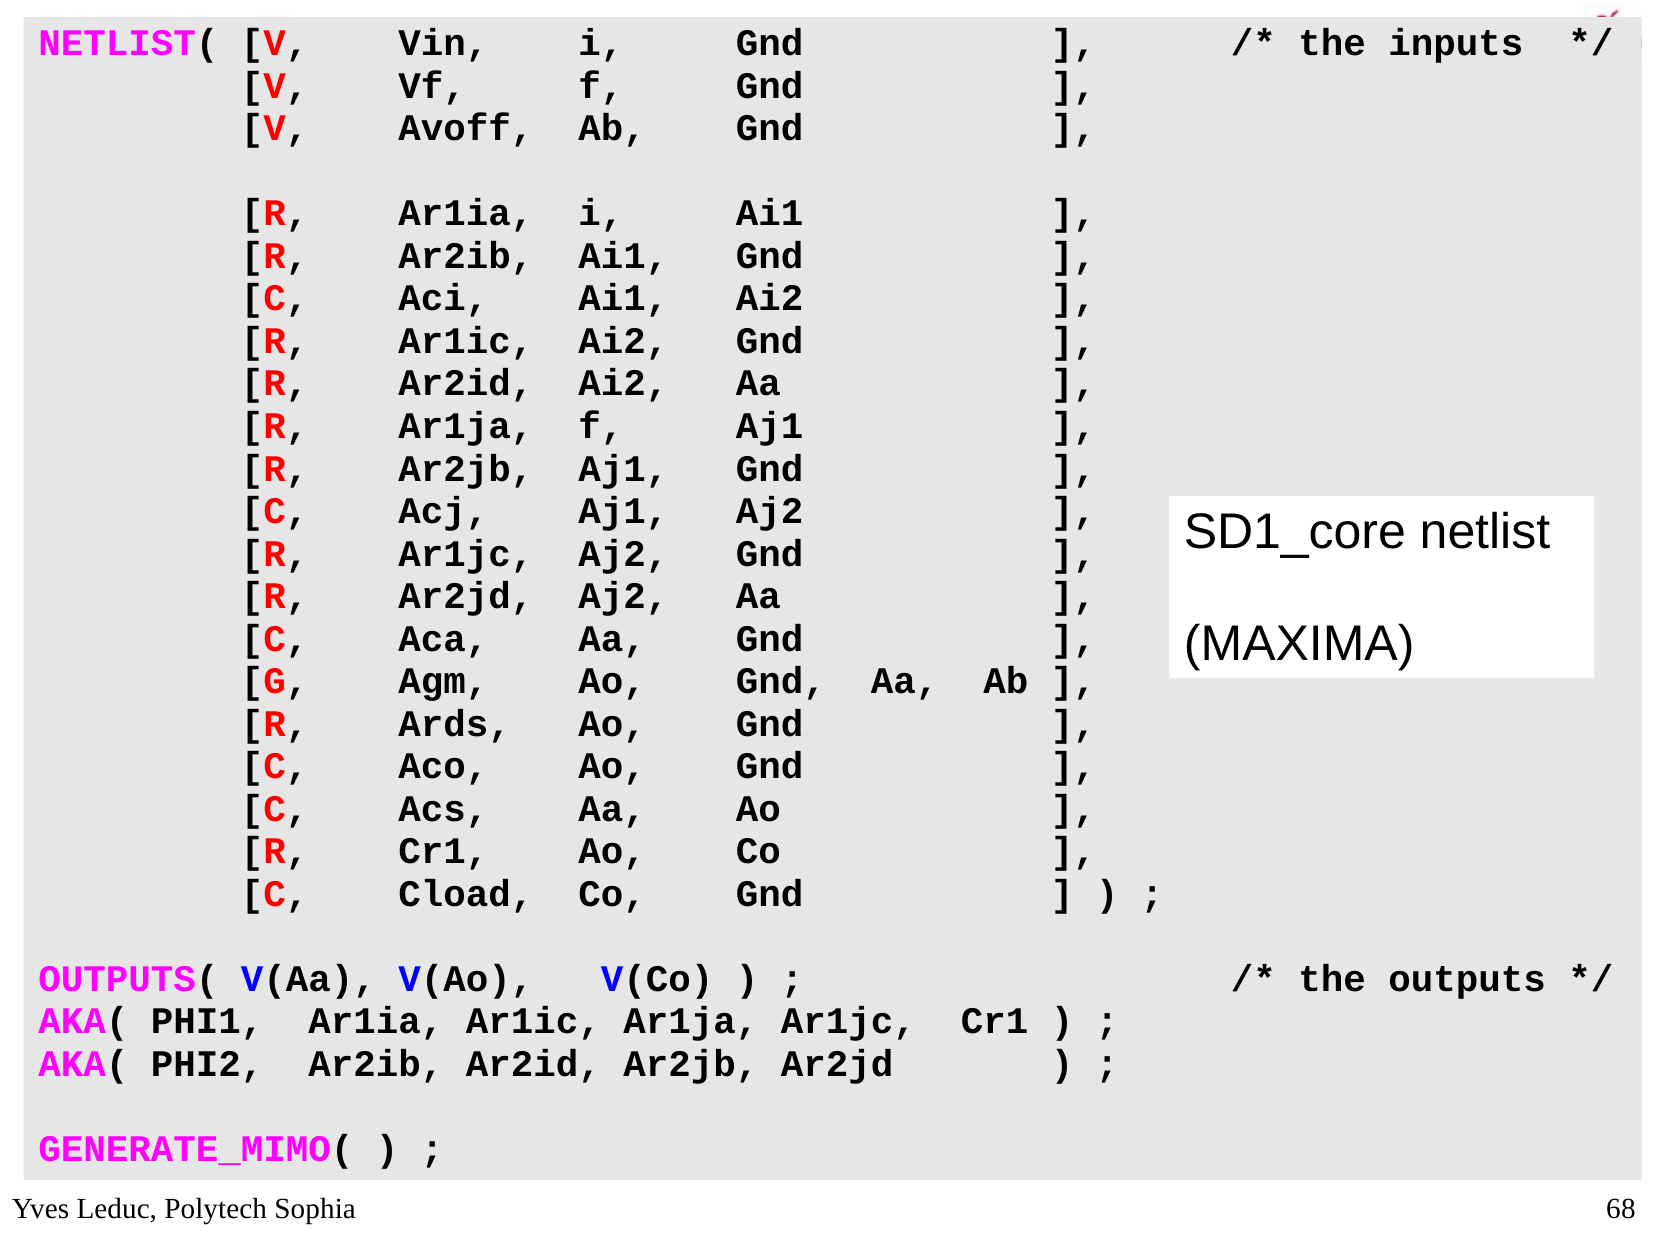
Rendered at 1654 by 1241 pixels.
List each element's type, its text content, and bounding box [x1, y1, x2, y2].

text_box SD1_core netlist (MAXIMA) [1169, 496, 1595, 679]
text_box NETLIST( [V, Vin, i, Gnd ], /* the inputs */ [V, Vf, f, Gnd ], [V, Avoff, Ab, Gnd ], [R, Ar1ia, i, Ai1 ], [R, Ar2ib, Ai1, Gnd ], [C, Aci, Ai1, Ai2 ], [R, Ar1ic, Ai2, Gnd ], [R, Ar2id, Ai2, Aa ], [R, Ar1ja, f, Aj1 ], [R, Ar2jb, Aj1, Gnd ], [C, Acj, Aj1, Aj2 ], [R, Ar1jc, Aj2, Gnd ], [R, Ar2jd, Aj2, Aa ], [C, Aca, Aa, Gnd ], [G, Agm, Ao, Gnd, Aa, Ab ], [R, Ards, Ao, Gnd ], [C, Aco, Ao, Gnd ], [C, Acs, Aa, Ao ], [R, Cr1, Ao, Co ], [C, Cload, Co, Gnd ] ) ; OUTPUTS( V(Aa), V(Ao), V(Co) ) ; /* the outputs */ AKA( PHI1, Ar1ia, Ar1ic, Ar1ja, Ar1jc, Cr1 ) ; AKA( PHI2, Ar2ib, Ar2id, Ar2jb, Ar2jd ) ; GENERATE_MIMO( ) ; [23, 17, 1642, 1180]
picture [1582, 5, 1642, 17]
